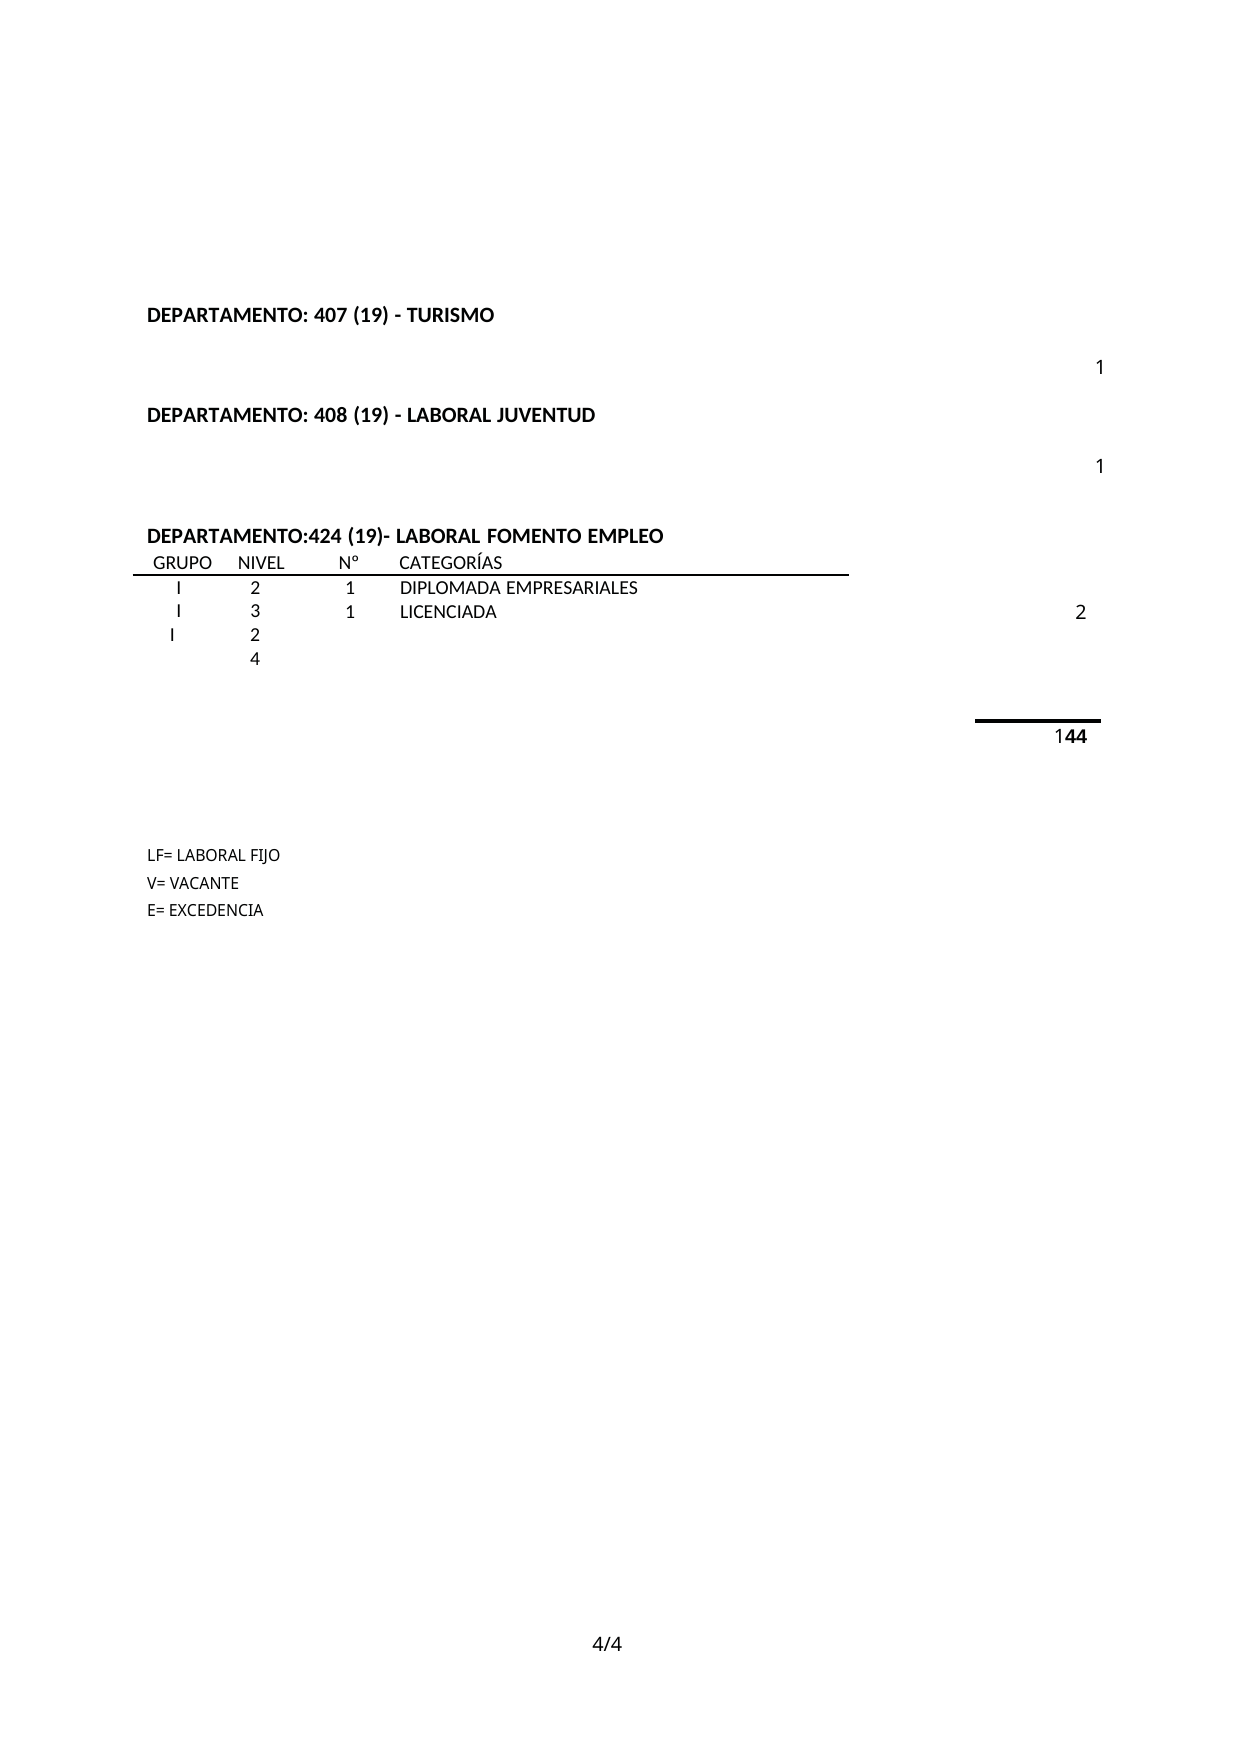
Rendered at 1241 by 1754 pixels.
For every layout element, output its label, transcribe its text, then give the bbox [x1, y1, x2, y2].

text 4/4 [586, 1630, 628, 1657]
table_header 2 [975, 574, 1101, 719]
text 1 [1094, 353, 1178, 380]
table_cell LF= LABORAL FIJO V= VACANTE E= EXCEDENCIA [133, 795, 297, 921]
text GRUPO NIVEL Nº CATEGORÍAS [153, 550, 1178, 574]
text 1 [1094, 453, 1178, 480]
subtitle DEPARTAMENTO: 407 (19) - TURISMO [147, 301, 1178, 328]
table_cell [975, 795, 1101, 921]
table_cell [366, 719, 849, 795]
table_header 23 24 [209, 576, 297, 719]
table_cell [297, 719, 366, 795]
table_cell [133, 719, 297, 795]
table_cell [849, 795, 975, 921]
table_cell 144 [975, 723, 1101, 795]
subtitle DEPARTAMENTO: 408 (19) - LABORAL JUVENTUD [147, 401, 1178, 428]
table_cell [366, 795, 849, 921]
table_header 1 1 [297, 576, 366, 719]
table_header DIPLOMADA EMPRESARIALES LICENCIADA [366, 576, 849, 719]
table_cell [297, 795, 366, 921]
table_header [849, 574, 975, 719]
table_header II I [133, 576, 209, 719]
subtitle DEPARTAMENTO:424 (19)- LABORAL FOMENTO EMPLEO [147, 522, 1178, 549]
table_cell [849, 719, 975, 795]
